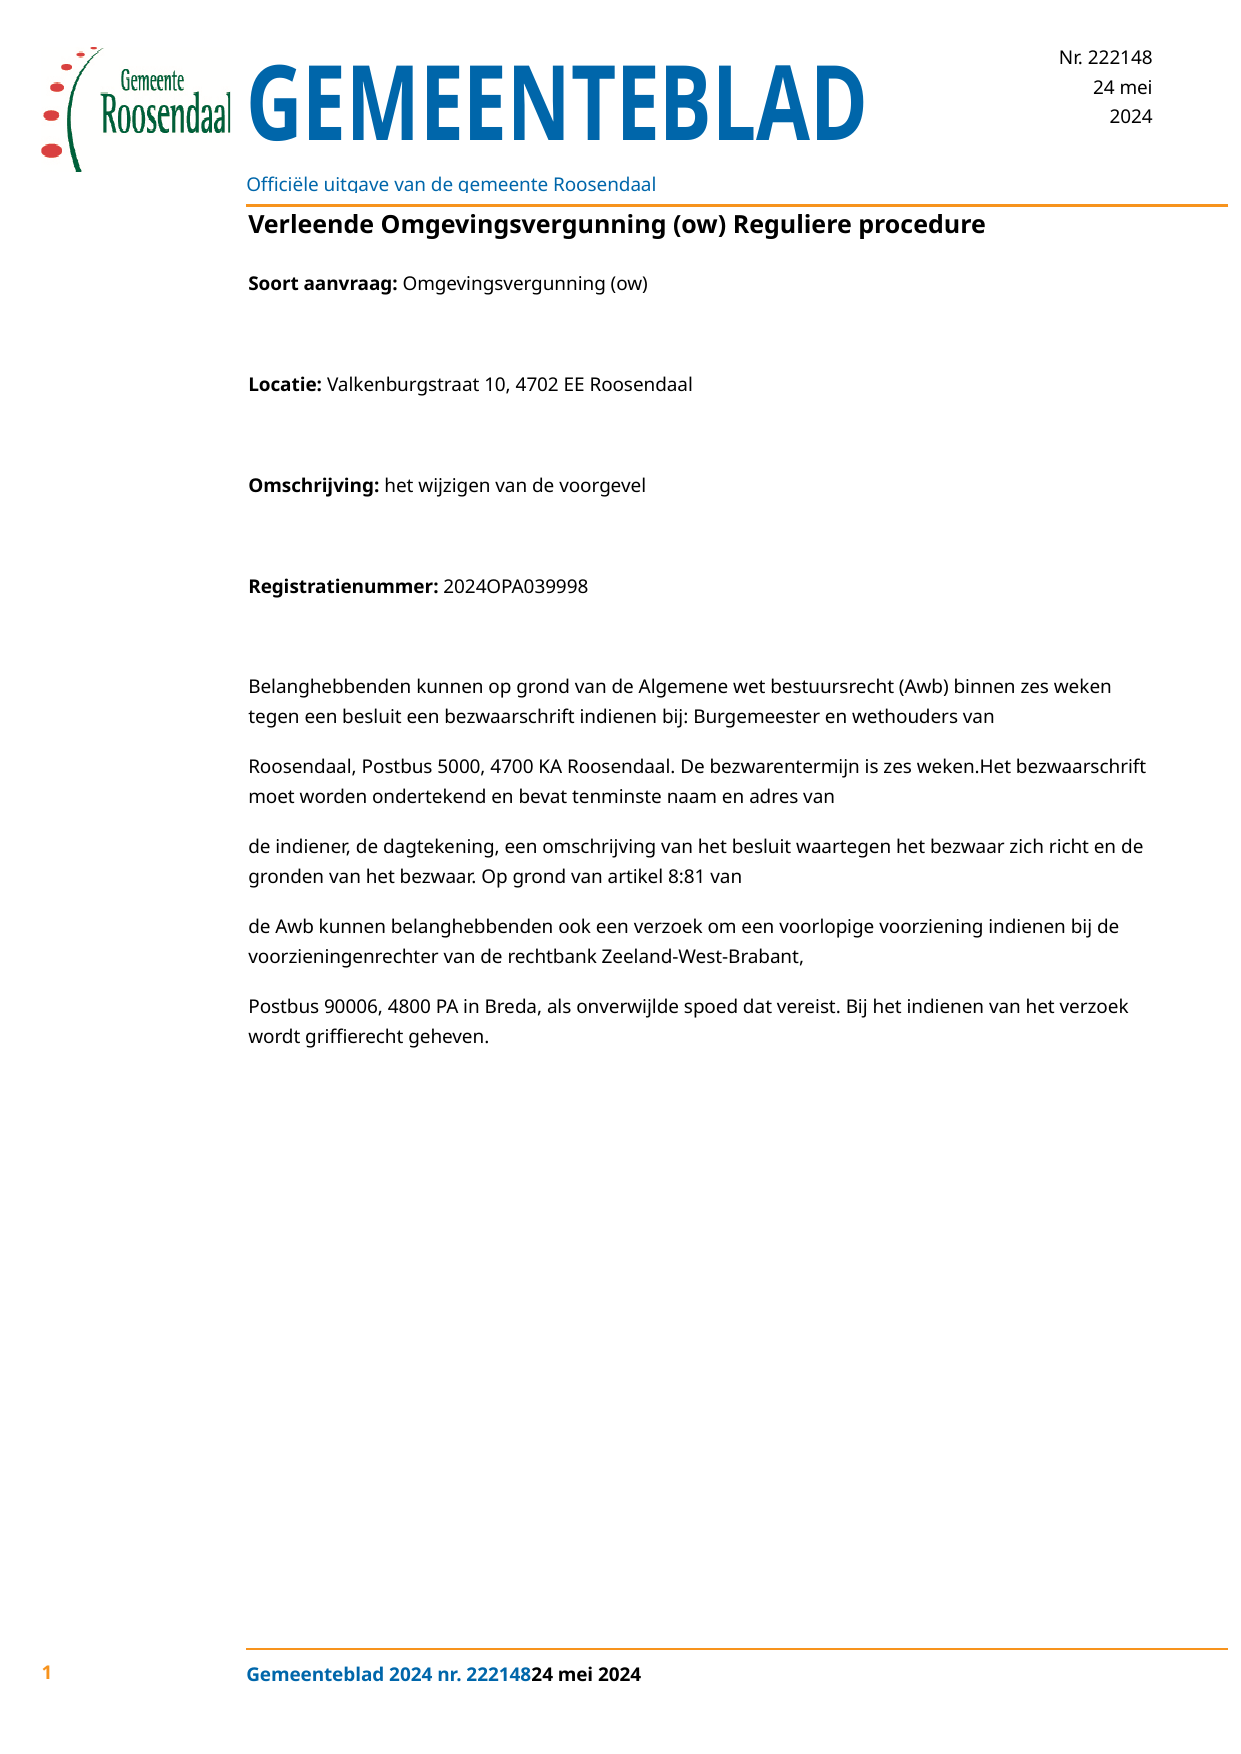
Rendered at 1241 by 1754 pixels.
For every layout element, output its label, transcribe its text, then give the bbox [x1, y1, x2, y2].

text Postbus 90006, 4800 PA in Breda, als onverwijlde spoed dat vereist. Bij het indienen van het verzoek wordt griffierecht geheven. [248, 994, 1152, 1049]
text de Awb kunnen belanghebbenden ook een verzoek om een voorlopige voorziening indienen bij de voorzieningenrechter van de rechtbank Zeeland-West-Brabant, [248, 914, 1152, 969]
text de indiener, de dagtekening, een omschrijving van het besluit waartegen het bezwaar zich richt en de gronden van het bezwaar. Op grond van artikel 8:81 van [248, 834, 1152, 889]
text Roosendaal, Postbus 5000, 4700 KA Roosendaal. De bezwarentermijn is zes weken.Het bezwaarschrift moet worden ondertekend en bevat tenminste naam en adres van [248, 754, 1152, 809]
text Omschrijving: het wijzigen van de voorgevel [248, 472, 1152, 498]
text Locatie: Valkenburgstraat 10, 4702 EE Roosendaal [248, 371, 1152, 397]
text Registratienummer: 2024OPA039998 [248, 573, 1152, 598]
text Belanghebbenden kunnen op grond van de Algemene wet bestuursrecht (Awb) binnen zes weken tegen een besluit een bezwaarschrift indienen bij: Burgemeester en wethouders van [248, 674, 1152, 729]
picture [41, 47, 231, 172]
text Soort aanvraag: Omgevingsvergunning (ow) [248, 270, 1152, 296]
text Verleende Omgevingsvergunning (ow) Reguliere procedure [248, 207, 1152, 241]
